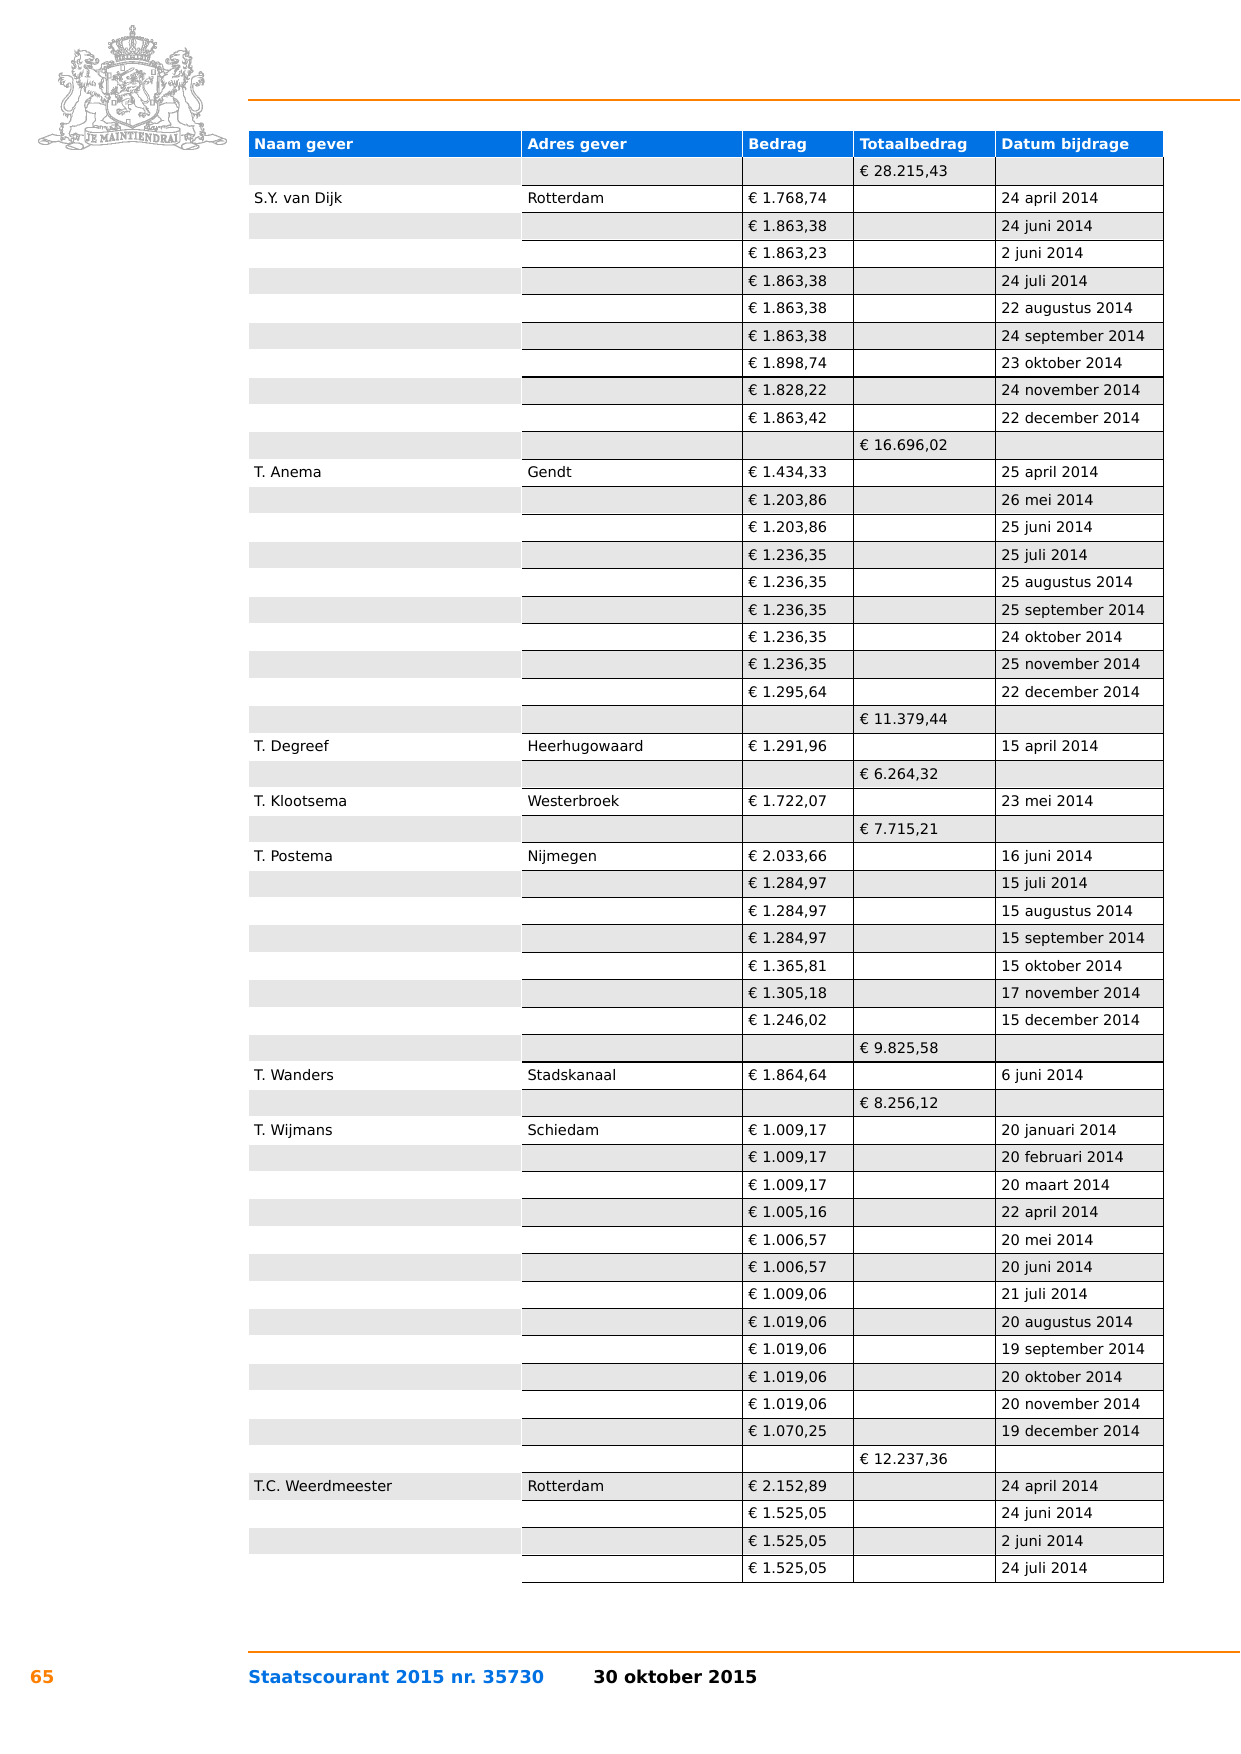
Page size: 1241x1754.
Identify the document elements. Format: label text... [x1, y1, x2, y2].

table_cell € 1.722,07 [743, 789, 853, 815]
table_cell 20 augustus 2014 [996, 1309, 1163, 1335]
table_cell [854, 378, 995, 404]
table_cell [522, 569, 742, 596]
table_cell [854, 405, 995, 431]
table_cell 25 november 2014 [996, 651, 1163, 678]
table_cell 26 mei 2014 [996, 487, 1163, 513]
table_cell € 1.284,97 [743, 898, 853, 924]
table_cell 24 juli 2014 [996, 268, 1163, 294]
table_cell 15 augustus 2014 [996, 898, 1163, 924]
table_cell Rotterdam [522, 186, 742, 212]
table_cell [522, 1090, 742, 1116]
table_cell [522, 1336, 742, 1363]
table_cell [996, 1035, 1163, 1061]
table_header Totaalbedrag [854, 131, 995, 157]
table_cell [854, 871, 995, 897]
table_cell [522, 1227, 742, 1253]
table_cell 19 september 2014 [996, 1336, 1163, 1363]
table_cell [249, 925, 521, 952]
table_cell 24 april 2014 [996, 1473, 1163, 1500]
table_cell [854, 898, 995, 924]
table_cell [854, 1419, 995, 1445]
table_cell [743, 158, 853, 185]
table_cell Stadskanaal [522, 1063, 742, 1089]
table_cell 21 juli 2014 [996, 1282, 1163, 1308]
table_cell € 1.863,38 [743, 213, 853, 239]
table_cell [854, 1309, 995, 1335]
table_cell [249, 1145, 521, 1171]
table_cell T. Wanders [249, 1063, 521, 1089]
table_cell [854, 569, 995, 596]
table_cell [854, 542, 995, 568]
table_cell T. Wijmans [249, 1117, 521, 1143]
table_cell [249, 268, 521, 294]
table_cell 22 augustus 2014 [996, 295, 1163, 322]
table_cell [854, 241, 995, 267]
table_cell 16 juni 2014 [996, 843, 1163, 869]
table_cell Gendt [522, 460, 742, 486]
table_cell [854, 1254, 995, 1281]
table_cell [522, 323, 742, 349]
table_cell [522, 378, 742, 404]
table_cell [249, 487, 521, 513]
table_cell Schiedam [522, 1117, 742, 1143]
table_cell [522, 1035, 742, 1061]
table_cell [522, 706, 742, 733]
table_cell [854, 186, 995, 212]
table_cell 24 april 2014 [996, 186, 1163, 212]
table_cell [249, 1391, 521, 1417]
table_cell [854, 1556, 995, 1582]
table_cell [854, 1336, 995, 1363]
table_cell [996, 158, 1163, 185]
table_cell 20 januari 2014 [996, 1117, 1163, 1143]
table_cell € 1.365,81 [743, 953, 853, 979]
table_cell [854, 1282, 995, 1308]
table_cell 19 december 2014 [996, 1419, 1163, 1445]
table_cell 20 november 2014 [996, 1391, 1163, 1417]
table_cell € 1.525,05 [743, 1556, 853, 1582]
table_cell [522, 1008, 742, 1034]
table_cell 24 november 2014 [996, 378, 1163, 404]
table_cell 24 juli 2014 [996, 1556, 1163, 1582]
table_cell [522, 158, 742, 185]
table_cell € 1.070,25 [743, 1419, 853, 1445]
table_cell € 1.019,06 [743, 1309, 853, 1335]
table_cell [249, 1336, 521, 1363]
table_cell € 1.006,57 [743, 1227, 853, 1253]
table_cell 20 juni 2014 [996, 1254, 1163, 1281]
table_cell 23 oktober 2014 [996, 350, 1163, 376]
table_cell 20 oktober 2014 [996, 1364, 1163, 1390]
table_cell € 2.033,66 [743, 843, 853, 869]
table_cell 15 september 2014 [996, 925, 1163, 952]
table_cell € 1.305,18 [743, 980, 853, 1007]
table_cell [522, 515, 742, 541]
table_cell [522, 925, 742, 952]
table_cell [854, 323, 995, 349]
table_cell € 7.715,21 [854, 816, 995, 842]
table_cell [249, 1035, 521, 1061]
table_cell [522, 1501, 742, 1527]
table_cell € 1.006,57 [743, 1254, 853, 1281]
table_cell [522, 1199, 742, 1226]
table_cell 15 juli 2014 [996, 871, 1163, 897]
table_header Naam gever [249, 131, 521, 157]
table_cell [249, 706, 521, 733]
table_cell [522, 816, 742, 842]
table_cell [249, 213, 521, 239]
table_cell [249, 1419, 521, 1445]
table_cell € 1.019,06 [743, 1391, 853, 1417]
table_cell 25 september 2014 [996, 597, 1163, 623]
table_cell [249, 542, 521, 568]
table_cell [249, 1199, 521, 1226]
table_cell [249, 816, 521, 842]
table_cell [522, 350, 742, 376]
table_cell T. Anema [249, 460, 521, 486]
table_cell [249, 158, 521, 185]
table_cell [249, 1556, 521, 1582]
table_cell € 1.009,17 [743, 1172, 853, 1198]
table_cell 25 juli 2014 [996, 542, 1163, 568]
table_cell 24 september 2014 [996, 323, 1163, 349]
table_cell [249, 1254, 521, 1281]
table_cell € 1.284,97 [743, 925, 853, 952]
table_cell [522, 1254, 742, 1281]
table_cell € 1.019,06 [743, 1336, 853, 1363]
table_cell 24 juni 2014 [996, 213, 1163, 239]
table_cell 23 mei 2014 [996, 789, 1163, 815]
table_cell [854, 1391, 995, 1417]
table_cell [249, 953, 521, 979]
table_cell [522, 268, 742, 294]
table_cell € 1.828,22 [743, 378, 853, 404]
table_cell [854, 1172, 995, 1198]
table_cell [854, 651, 995, 678]
table_cell [249, 597, 521, 623]
table_cell Rotterdam [522, 1473, 742, 1500]
table_cell 15 april 2014 [996, 734, 1163, 760]
table_cell € 1.863,23 [743, 241, 853, 267]
table_header Datum bijdrage [996, 131, 1163, 157]
table_cell € 11.379,44 [854, 706, 995, 733]
table_cell € 28.215,43 [854, 158, 995, 185]
table_cell [249, 515, 521, 541]
table_cell Nijmegen [522, 843, 742, 869]
table_cell € 1.863,38 [743, 268, 853, 294]
table_cell [522, 651, 742, 678]
table_cell [249, 1309, 521, 1335]
table_cell [249, 1227, 521, 1253]
table_cell 15 oktober 2014 [996, 953, 1163, 979]
table_cell [522, 213, 742, 239]
table_cell [249, 980, 521, 1007]
table_cell [854, 1528, 995, 1554]
table_header Bedrag [743, 131, 853, 157]
table_cell [249, 1528, 521, 1554]
table_cell [249, 1446, 521, 1472]
table_cell 25 juni 2014 [996, 515, 1163, 541]
table_cell [743, 1035, 853, 1061]
table_cell € 16.696,02 [854, 432, 995, 459]
table_cell [996, 432, 1163, 459]
table_cell [249, 1090, 521, 1116]
table_cell T. Klootsema [249, 789, 521, 815]
table_cell [522, 542, 742, 568]
table_cell € 1.236,35 [743, 569, 853, 596]
table_cell 17 november 2014 [996, 980, 1163, 1007]
table_cell [522, 1172, 742, 1198]
table_cell [249, 350, 521, 376]
table_cell [522, 1556, 742, 1582]
table_cell [249, 898, 521, 924]
table_cell [522, 487, 742, 513]
table_cell 24 juni 2014 [996, 1501, 1163, 1527]
table_cell [854, 515, 995, 541]
table_cell € 1.236,35 [743, 597, 853, 623]
table_cell Westerbroek [522, 789, 742, 815]
table_cell [854, 460, 995, 486]
table_cell [249, 569, 521, 596]
table_cell € 1.295,64 [743, 679, 853, 705]
table_cell [854, 789, 995, 815]
table_cell [996, 816, 1163, 842]
table_cell [249, 432, 521, 459]
table_cell € 1.291,96 [743, 734, 853, 760]
table_header Adres gever [522, 131, 742, 157]
table_cell [854, 980, 995, 1007]
table_cell [854, 1199, 995, 1226]
table_cell [249, 1282, 521, 1308]
table_cell [522, 1391, 742, 1417]
table_cell 22 december 2014 [996, 679, 1163, 705]
table_cell 25 augustus 2014 [996, 569, 1163, 596]
table_cell 15 december 2014 [996, 1008, 1163, 1034]
table_cell € 1.525,05 [743, 1528, 853, 1554]
table_cell [854, 1473, 995, 1500]
table_cell Heerhugowaard [522, 734, 742, 760]
table_cell [522, 980, 742, 1007]
table_cell [743, 1446, 853, 1472]
table_cell [854, 925, 995, 952]
table_cell [522, 953, 742, 979]
table_cell [854, 953, 995, 979]
table_cell 6 juni 2014 [996, 1063, 1163, 1089]
table_cell € 1.864,64 [743, 1063, 853, 1089]
table_cell [522, 1309, 742, 1335]
table_cell [249, 405, 521, 431]
table_cell [854, 1145, 995, 1171]
table_cell € 1.525,05 [743, 1501, 853, 1527]
table_cell € 1.009,17 [743, 1145, 853, 1171]
table_cell € 1.863,38 [743, 323, 853, 349]
table_cell [522, 1364, 742, 1390]
table_cell [522, 761, 742, 787]
table_cell [996, 706, 1163, 733]
table_cell [249, 1008, 521, 1034]
table_cell [854, 1364, 995, 1390]
table_cell € 1.434,33 [743, 460, 853, 486]
table_cell [522, 1419, 742, 1445]
table_cell [854, 350, 995, 376]
table_cell € 1.203,86 [743, 487, 853, 513]
table_cell [522, 1145, 742, 1171]
table_cell [522, 1282, 742, 1308]
table_cell € 1.284,97 [743, 871, 853, 897]
table_cell [996, 1446, 1163, 1472]
table_cell € 1.009,17 [743, 1117, 853, 1143]
table_cell [854, 843, 995, 869]
table_cell [249, 378, 521, 404]
table_cell 2 juni 2014 [996, 1528, 1163, 1554]
table_cell 20 maart 2014 [996, 1172, 1163, 1198]
table_cell [743, 816, 853, 842]
table_cell 24 oktober 2014 [996, 624, 1163, 650]
table_cell [854, 1117, 995, 1143]
table_cell [996, 761, 1163, 787]
table_cell [522, 1446, 742, 1472]
table_cell € 1.246,02 [743, 1008, 853, 1034]
table_cell € 6.264,32 [854, 761, 995, 787]
table_cell [249, 295, 521, 322]
table_cell [854, 624, 995, 650]
table_cell [854, 1501, 995, 1527]
table_cell [854, 268, 995, 294]
table_cell [522, 241, 742, 267]
table_cell [522, 405, 742, 431]
table_cell € 1.768,74 [743, 186, 853, 212]
table_cell [743, 761, 853, 787]
table_cell € 1.236,35 [743, 542, 853, 568]
table_cell € 1.236,35 [743, 651, 853, 678]
table_cell [854, 1063, 995, 1089]
table_cell € 1.203,86 [743, 515, 853, 541]
table_cell € 1.863,42 [743, 405, 853, 431]
table_cell [743, 706, 853, 733]
table_cell [854, 1227, 995, 1253]
table_cell € 1.005,16 [743, 1199, 853, 1226]
table_cell € 1.898,74 [743, 350, 853, 376]
table_cell € 1.019,06 [743, 1364, 853, 1390]
table_cell [249, 871, 521, 897]
table_cell [522, 624, 742, 650]
table_cell [249, 1501, 521, 1527]
picture [38, 25, 227, 150]
table_cell 25 april 2014 [996, 460, 1163, 486]
table_cell [522, 679, 742, 705]
table_cell [522, 295, 742, 322]
table_cell 22 april 2014 [996, 1199, 1163, 1226]
table_cell 20 mei 2014 [996, 1227, 1163, 1253]
table_cell [522, 871, 742, 897]
table_cell [522, 898, 742, 924]
table_cell [249, 679, 521, 705]
table_cell € 1.236,35 [743, 624, 853, 650]
table_cell € 8.256,12 [854, 1090, 995, 1116]
table_cell [854, 679, 995, 705]
table_cell [249, 624, 521, 650]
table_cell T. Degreef [249, 734, 521, 760]
table_cell [743, 1090, 853, 1116]
table_cell S.Y. van Dijk [249, 186, 521, 212]
table_cell [249, 1172, 521, 1198]
table_cell [996, 1090, 1163, 1116]
table_cell [854, 734, 995, 760]
table_cell [522, 432, 742, 459]
table_cell [854, 487, 995, 513]
table_cell [743, 432, 853, 459]
table_cell T.C. Weerdmeester [249, 1473, 521, 1500]
table_cell [854, 597, 995, 623]
table_cell [249, 241, 521, 267]
table_cell [249, 1364, 521, 1390]
table_cell 2 juni 2014 [996, 241, 1163, 267]
table_cell [854, 1008, 995, 1034]
table_cell € 12.237,36 [854, 1446, 995, 1472]
table_cell [854, 295, 995, 322]
table_cell 20 februari 2014 [996, 1145, 1163, 1171]
table_cell [522, 597, 742, 623]
table_cell 22 december 2014 [996, 405, 1163, 431]
table_cell [249, 651, 521, 678]
table_cell T. Postema [249, 843, 521, 869]
table_cell [249, 323, 521, 349]
table_cell € 1.863,38 [743, 295, 853, 322]
table_cell € 1.009,06 [743, 1282, 853, 1308]
table_cell [249, 761, 521, 787]
table_cell € 9.825,58 [854, 1035, 995, 1061]
table_cell [522, 1528, 742, 1554]
table_cell [854, 213, 995, 239]
table_cell € 2.152,89 [743, 1473, 853, 1500]
